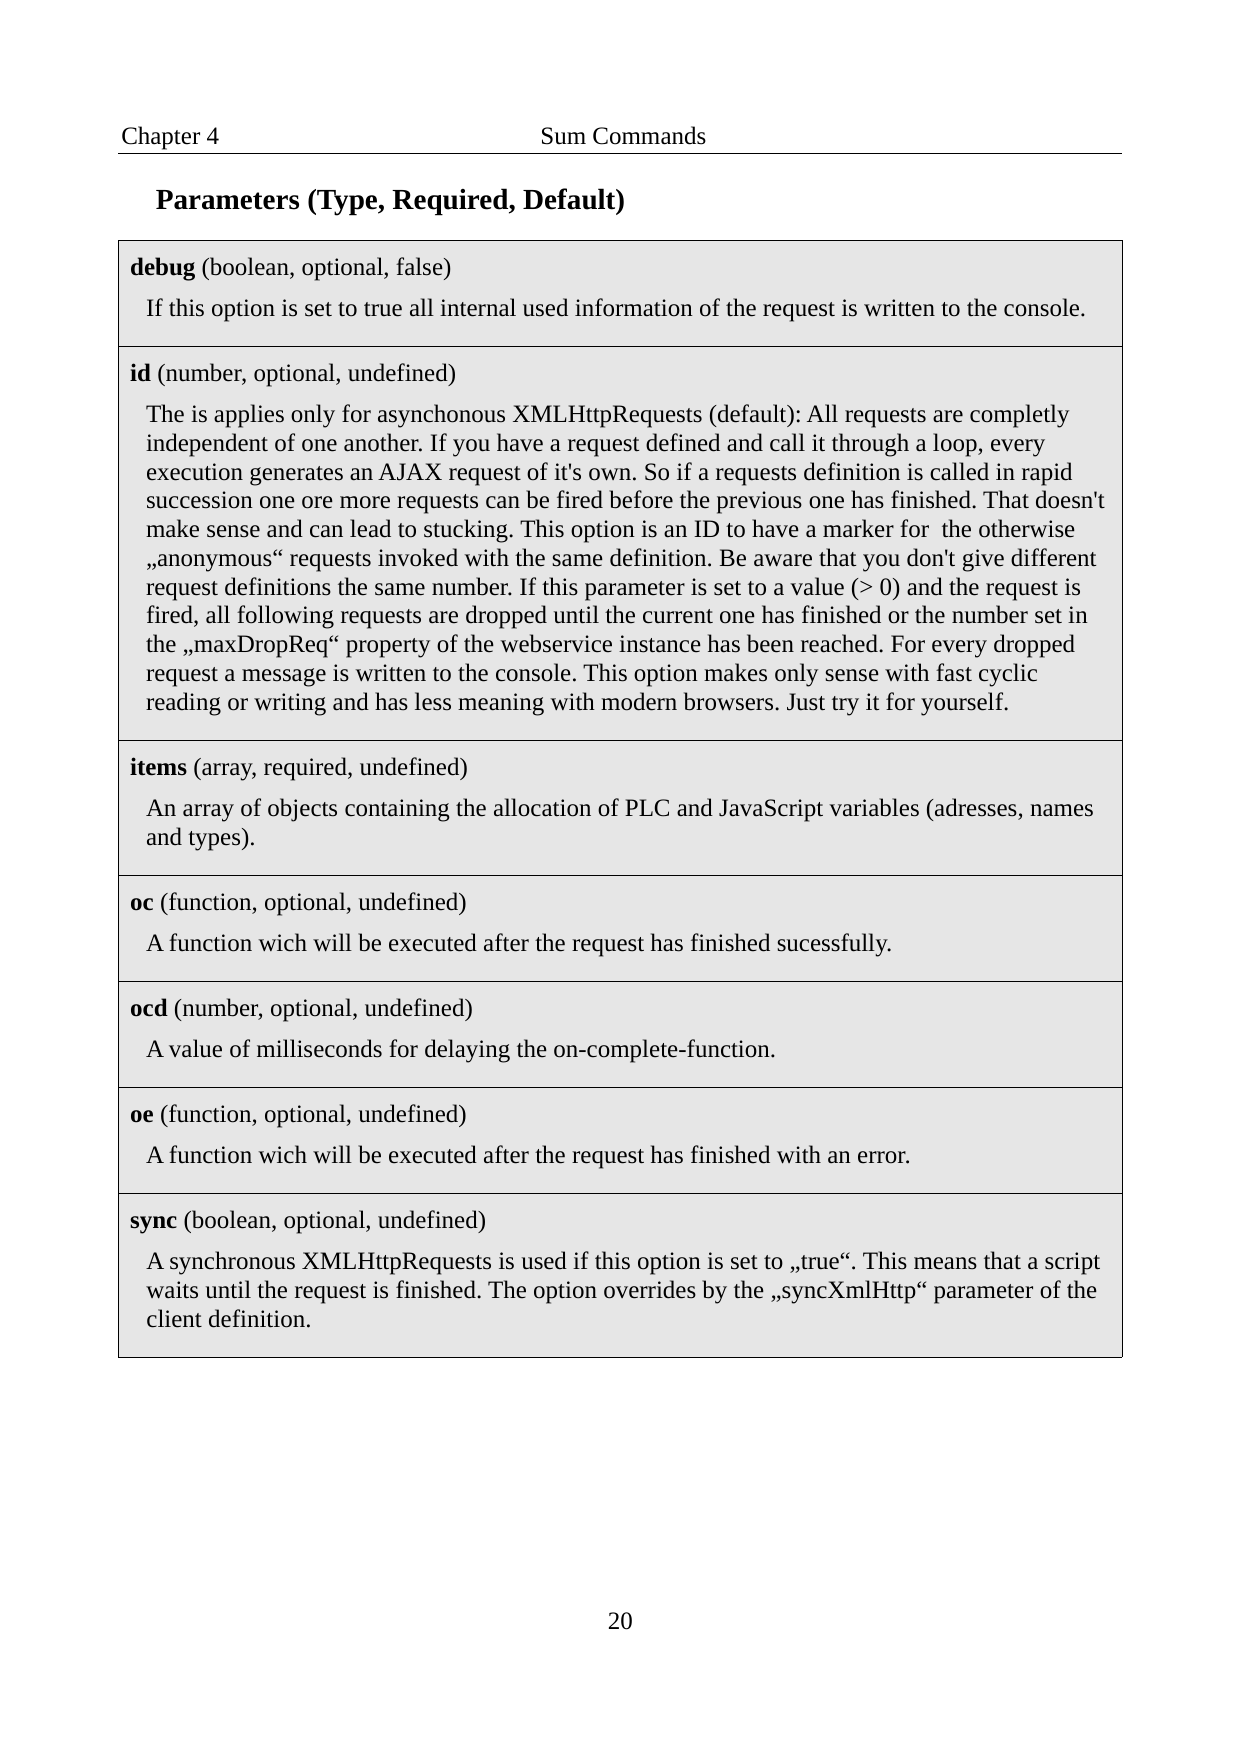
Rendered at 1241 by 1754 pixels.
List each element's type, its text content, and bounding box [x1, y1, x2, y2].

table_header debug (boolean, optional, false) If this option is set to true all internal used information of the request is written to the console. [119, 241, 1122, 346]
table_cell items (array, required, undefined) An array of objects containing the allocation of PLC and JavaScript variables (adresses, names and types). [119, 741, 1122, 875]
subtitle Parameters (Type, Required, Default) [156, 182, 1122, 216]
table_cell oc (function, optional, undefined) A function wich will be executed after the request has finished sucessfully. [119, 876, 1122, 981]
table_cell sync (boolean, optional, undefined) A synchronous XMLHttpRequests is used if this option is set to „true“. This means that a script waits until the request is finished. The option overrides by the „syncXmlHttp“ parameter of the client definition. [119, 1194, 1122, 1357]
table_cell ocd (number, optional, undefined) A value of milliseconds for delaying the on-complete-function. [119, 982, 1122, 1087]
table_cell oe (function, optional, undefined) A function wich will be executed after the request has finished with an error. [119, 1088, 1122, 1193]
table_cell id (number, optional, undefined) The is applies only for asynchonous XMLHttpRequests (default): All requests are completly independent of one another. If you have a request defined and call it through a loop, every execution generates an AJAX request of it's own. So if a requests definition is called in rapid succession one ore more requests can be fired before the previous one has finished. That doesn't make sense and can lead to stucking. This option is an ID to have a marker for the otherwise „anonymous“ requests invoked with the same definition. Be aware that you don't give different request definitions the same number. If this parameter is set to a value (> 0) and the request is fired, all following requests are dropped until the current one has finished or the number set in the „maxDropReq“ property of the webservice instance has been reached. For every dropped request a message is written to the console. This option makes only sense with fast cyclic reading or writing and has less meaning with modern browsers. Just try it for yourself. [119, 347, 1122, 740]
